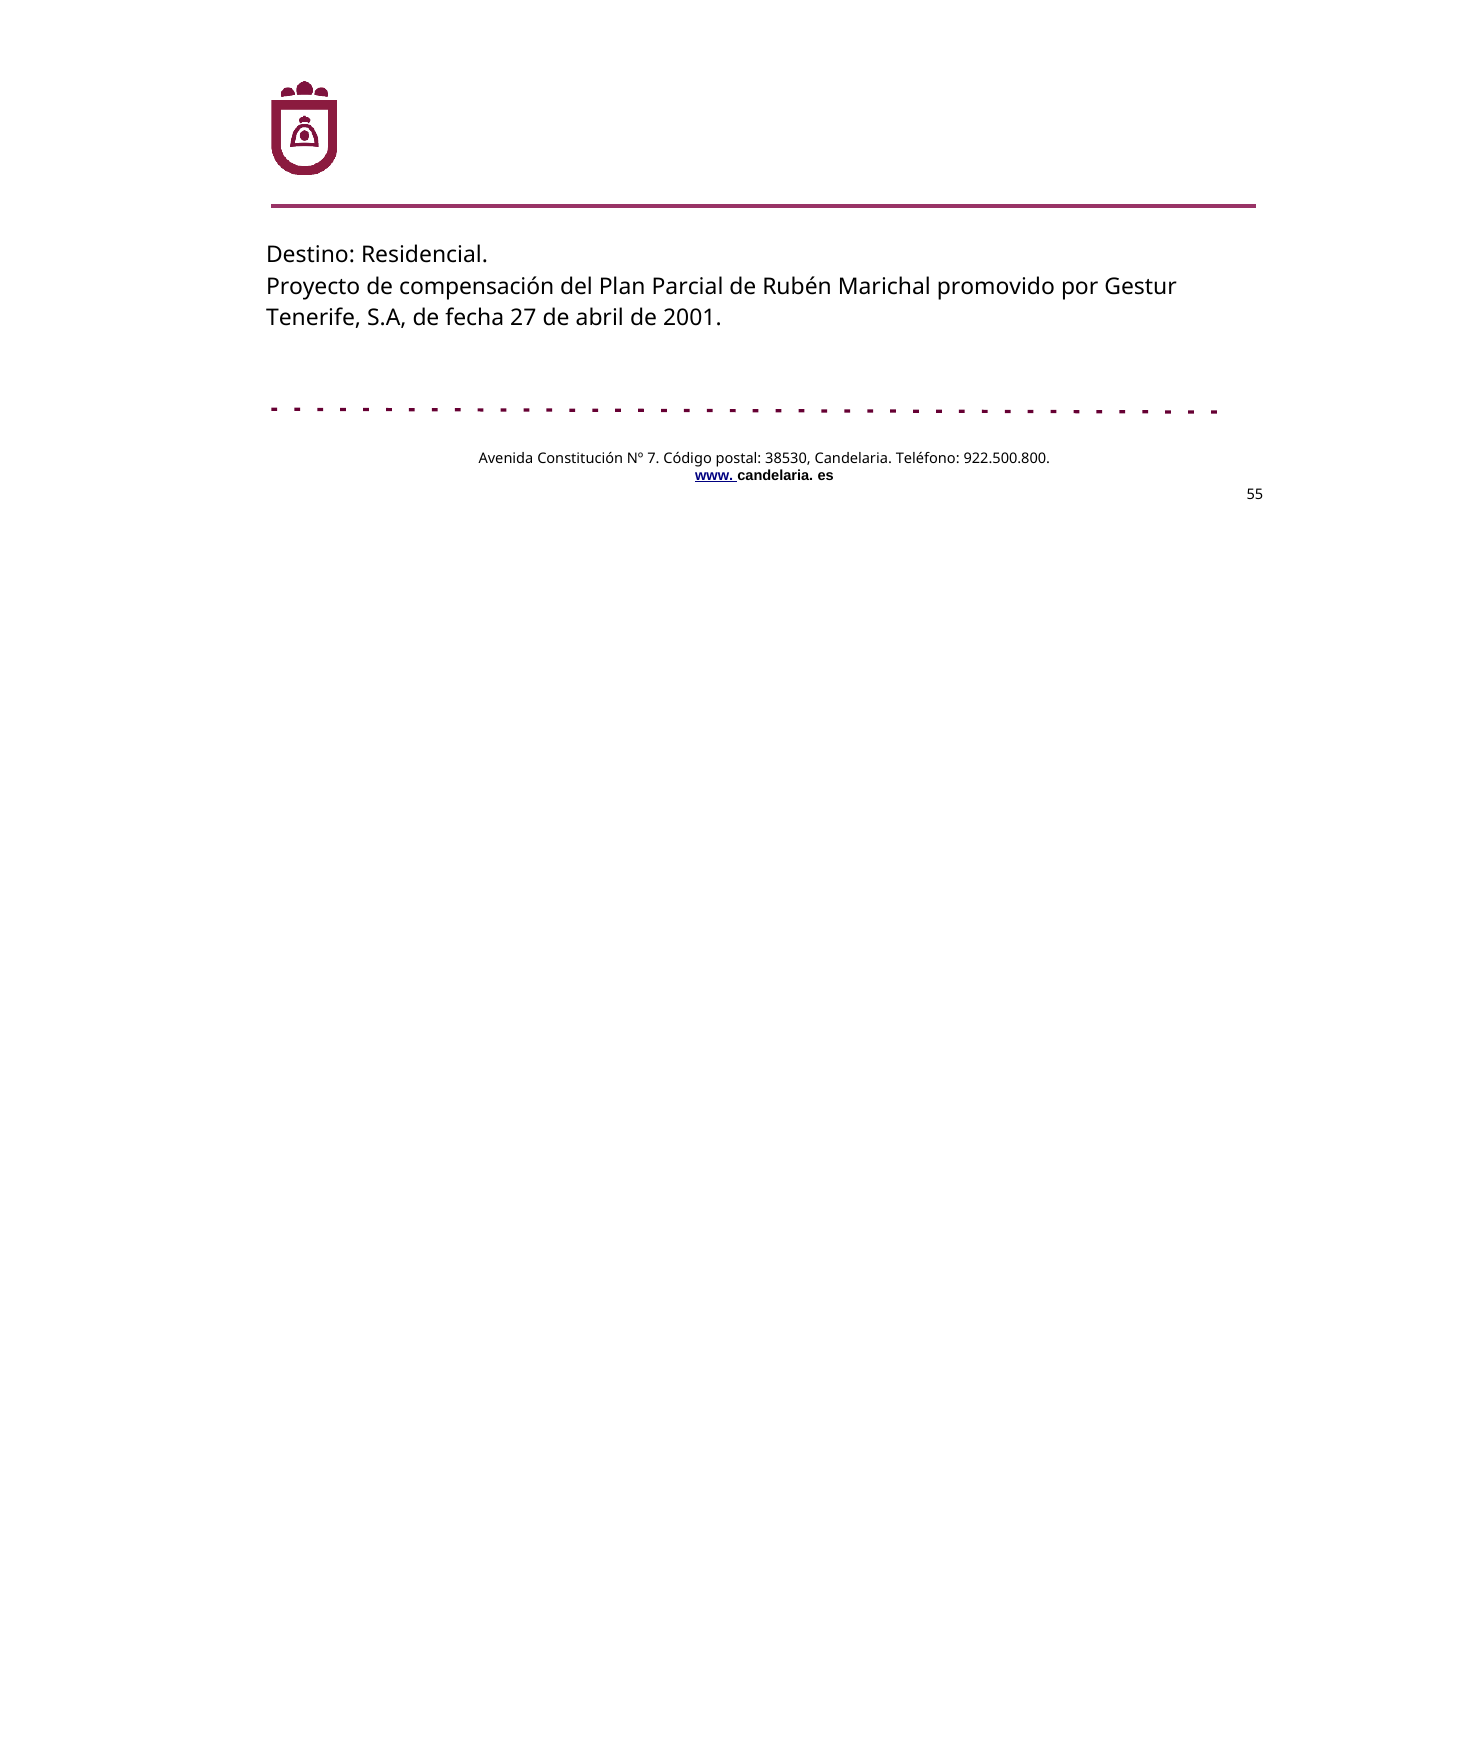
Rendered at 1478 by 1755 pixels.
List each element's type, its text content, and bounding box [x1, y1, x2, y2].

text 55 [210, 484, 1263, 504]
text Avenida Constitución Nº 7. Código postal: 38530, Candelaria. Teléfono: 922.500.800. [408, 450, 1120, 467]
text www. candelaria. es [409, 467, 1120, 483]
text Destino: Residencial. [266, 238, 1427, 269]
text Proyecto de compensación del Plan Parcial de Rubén Marichal promovido por Gestur Tenerife, S.A, de fecha 27 de abril de 2001. [266, 270, 1263, 332]
